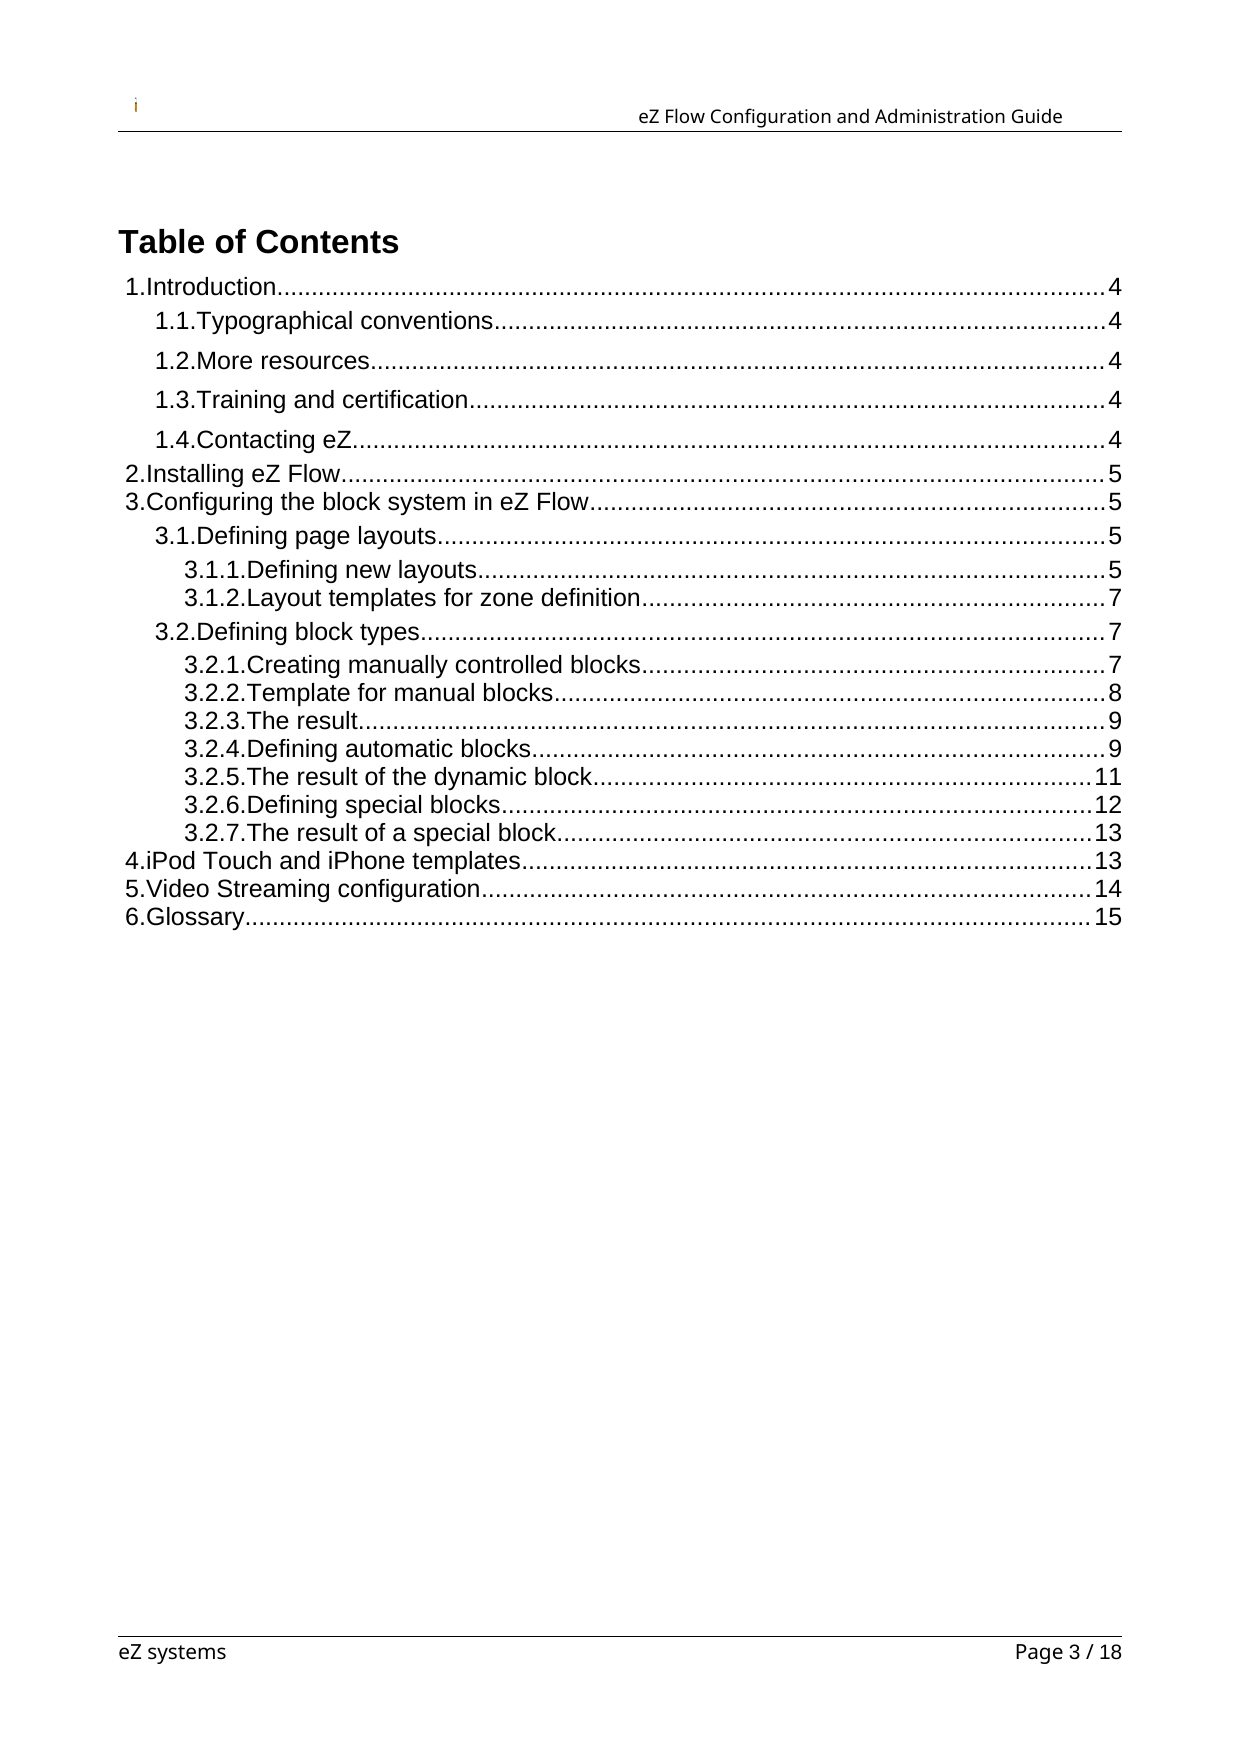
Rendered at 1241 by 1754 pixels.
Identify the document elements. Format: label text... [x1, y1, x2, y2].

text 3.Configuring the block system in eZ Flow 5 [118, 488, 1122, 516]
text 3.2.6.Defining special blocks 12 [177, 791, 1122, 819]
text 3.2.5.The result of the dynamic block 11 [177, 763, 1122, 791]
text 4.iPod Touch and iPhone templates 13 [118, 847, 1122, 874]
text 3.1.Defining page layouts 5 [148, 522, 1122, 550]
text 3.1.2.Layout templates for zone definition 7 [177, 583, 1122, 611]
text 5.Video Streaming configuration 14 [118, 874, 1122, 902]
text 1.Introduction 4 [118, 273, 1122, 301]
text 1.1.Typographical conventions 4 [148, 307, 1122, 335]
text 6.Glossary 15 [118, 902, 1122, 930]
text 3.2.4.Defining automatic blocks 9 [177, 735, 1122, 763]
text 3.2.2.Template for manual blocks 8 [177, 679, 1122, 707]
text 2.Installing eZ Flow 5 [118, 460, 1122, 488]
text 1.2.More resources 4 [148, 347, 1122, 374]
text 3.2.3.The result 9 [177, 707, 1122, 735]
text 3.1.1.Defining new layouts 5 [177, 556, 1122, 583]
text 1.3.Training and certification 4 [148, 386, 1122, 414]
text 3.2.1.Creating manually controlled blocks 7 [177, 651, 1122, 679]
text 3.2.Defining block types 7 [148, 617, 1122, 645]
text 1.4.Contacting eZ 4 [148, 426, 1122, 454]
subtitle Table of Contents [118, 223, 1122, 260]
text 3.2.7.The result of a special block 13 [177, 819, 1122, 847]
